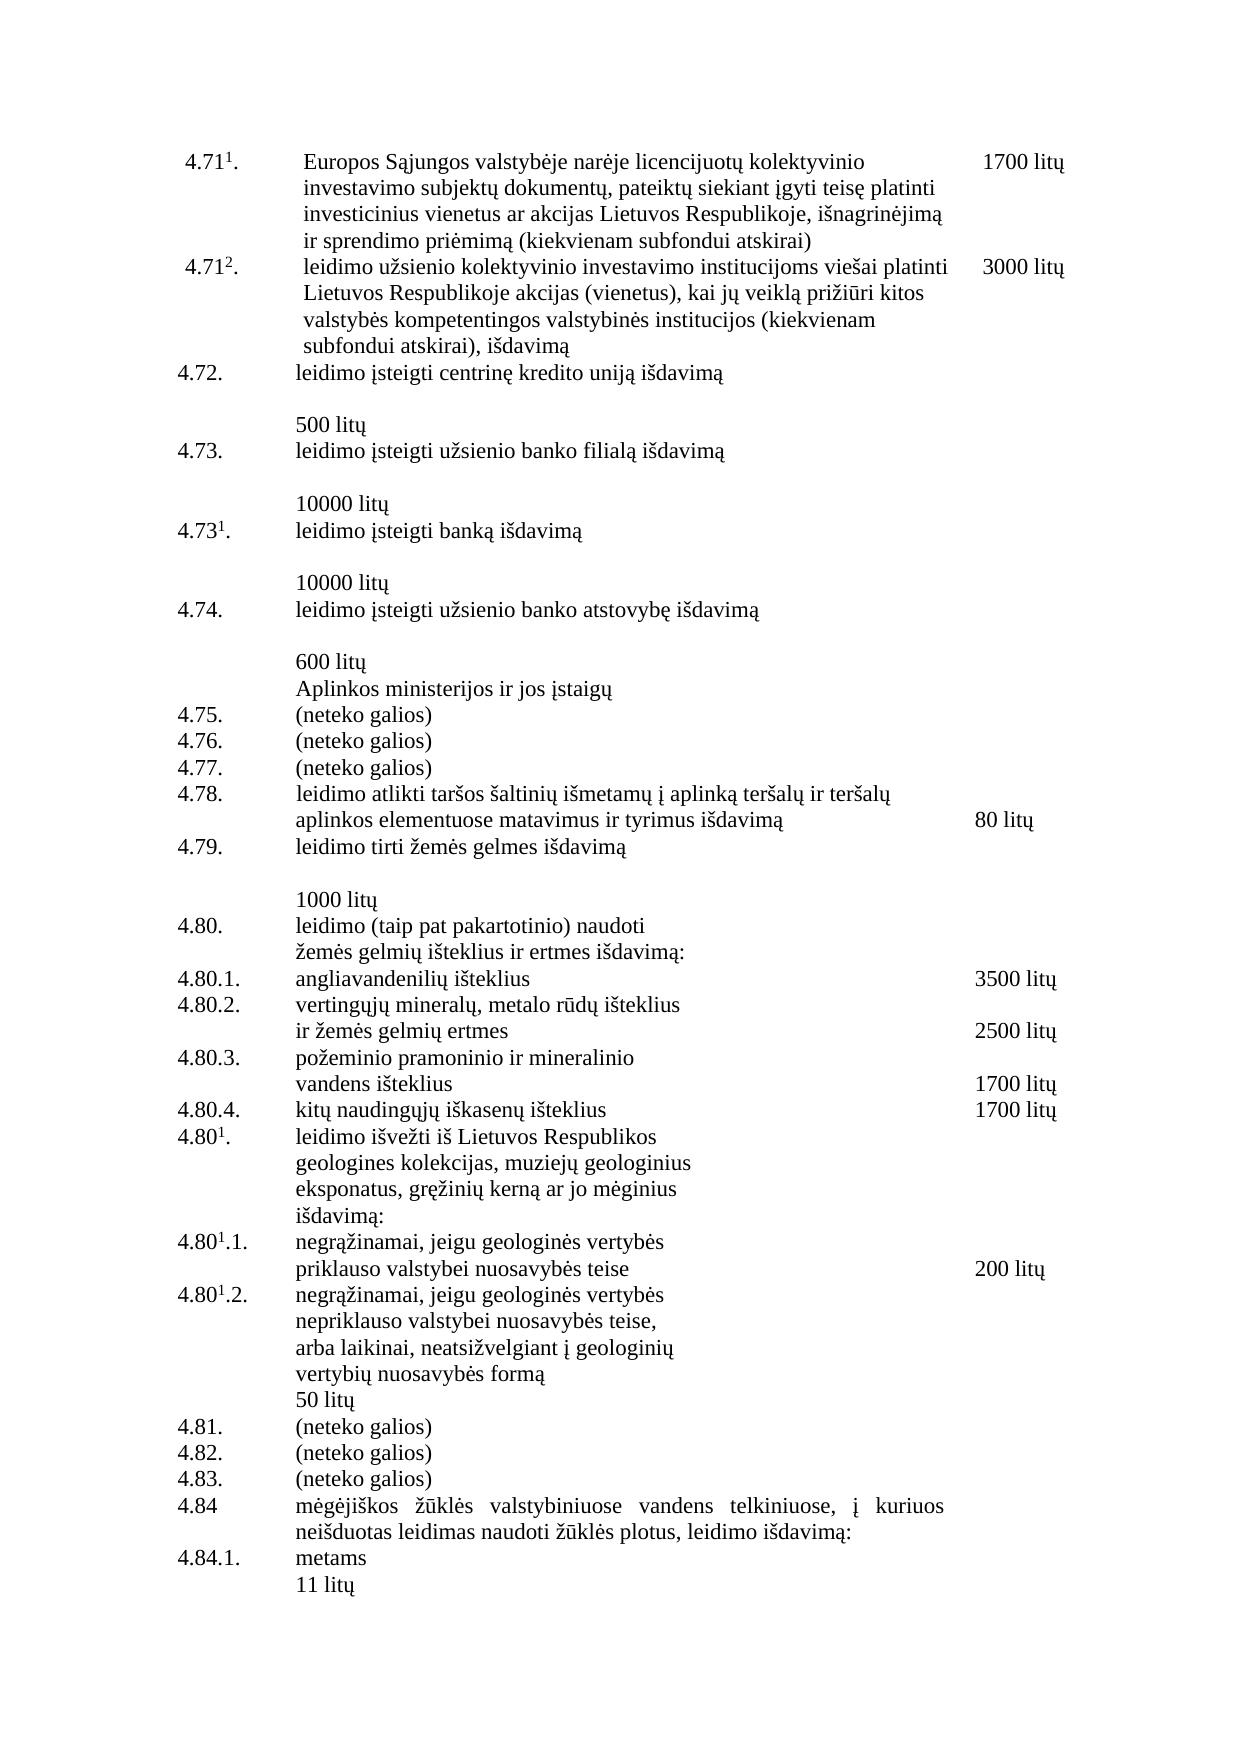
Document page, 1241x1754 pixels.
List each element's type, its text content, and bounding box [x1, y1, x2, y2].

text 4.76. (neteko galios) [177, 727, 945, 754]
text 4.81. (neteko galios) [177, 1413, 945, 1439]
text geologines kolekcijas, muziejų geologinius [177, 1149, 1122, 1176]
list leidimo atlikti taršos šaltinių išmetamų į aplinką teršalų ir teršalų [177, 780, 1122, 807]
text priklauso valstybei nuosavybės teise 200 litų [177, 1254, 1122, 1281]
text ir žemės gelmių ertmes 2500 litų [177, 1017, 1122, 1044]
text vandens išteklius 1700 litų [177, 1070, 1122, 1096]
text Aplinkos ministerijos ir jos įstaigų [177, 675, 945, 701]
text 4.84 mėgėjiškos žūklės valstybiniuose vandens telkiniuose, į kuriuos neišduotas leidimas naudoti žūklės plotus, leidimo išdavimą: [177, 1492, 945, 1544]
text 4.801.2. negrąžinamai, jeigu geologinės vertybės [177, 1281, 1122, 1307]
text 4.79. leidimo tirti žemės gelmes išdavimą 1000 litų [177, 833, 945, 912]
text 4.731. leidimo įsteigti banką išdavimą 10000 litų [177, 517, 945, 596]
table_cell 3000 litų [971, 253, 1129, 358]
text 4.77. (neteko galios) [177, 754, 945, 780]
text eksponatus, gręžinių kerną ar jo mėginius [177, 1176, 1122, 1202]
text aplinkos elementuose matavimus ir tyrimus išdavimą 80 litų [177, 807, 1122, 833]
text 4.801. leidimo išvežti iš Lietuvos Respublikos [177, 1123, 1122, 1149]
text 4.83. (neteko galios) [177, 1465, 945, 1492]
text vertybių nuosavybės formą 50 litų [177, 1360, 945, 1413]
table_cell 4.712. [174, 253, 292, 358]
text 4.80.4. kitų naudingųjų iškasenų išteklius 1700 litų [177, 1096, 1122, 1123]
text 4.84.1. metams 11 litų [177, 1544, 945, 1597]
table_header 4.711. [174, 148, 292, 253]
text 4.80.2. vertingųjų mineralų, metalo rūdų išteklius [177, 991, 1122, 1017]
text 4.74. leidimo įsteigti užsienio banko atstovybę išdavimą 600 litų [177, 596, 945, 675]
text 4.80.1. angliavandenilių išteklius 3500 litų [177, 965, 1122, 991]
text išdavimą: [177, 1202, 1122, 1228]
text žemės gelmių išteklius ir ertmes išdavimą: [177, 938, 1122, 965]
table_cell leidimo užsienio kolektyvinio investavimo institucijoms viešai platinti Lietuvos Respublikoje akcijas (vienetus), kai jų veiklą prižiūri kitos valstybės kompetentingos valstybinės institucijos (kiekvienam subfondui atskirai), išdavimą [292, 253, 971, 358]
text 4.73. leidimo įsteigti užsienio banko filialą išdavimą 10000 litų [177, 438, 945, 517]
text 4.72. leidimo įsteigti centrinę kredito uniją išdavimą 500 litų [177, 358, 945, 438]
table_header 1700 litų [971, 148, 1129, 253]
text nepriklauso valstybei nuosavybės teise, [177, 1307, 1122, 1334]
text arba laikinai, neatsižvelgiant į geologinių [177, 1334, 1122, 1360]
text 4.82. (neteko galios) [177, 1439, 945, 1465]
table_header Europos Sąjungos valstybėje narėje licencijuotų kolektyvinio investavimo subjektų dokumentų, pateiktų siekiant įgyti teisę platinti investicinius vienetus ar akcijas Lietuvos Respublikoje, išnagrinėjimą ir sprendimo priėmimą (kiekvienam subfondui atskirai) [292, 148, 971, 253]
text 4.80.3. požeminio pramoninio ir mineralinio [177, 1044, 1122, 1070]
text 4.801.1. negrąžinamai, jeigu geologinės vertybės [177, 1228, 1122, 1254]
text 4.75. (neteko galios) [177, 701, 945, 727]
text 4.80. leidimo (taip pat pakartotinio) naudoti [177, 912, 1122, 938]
